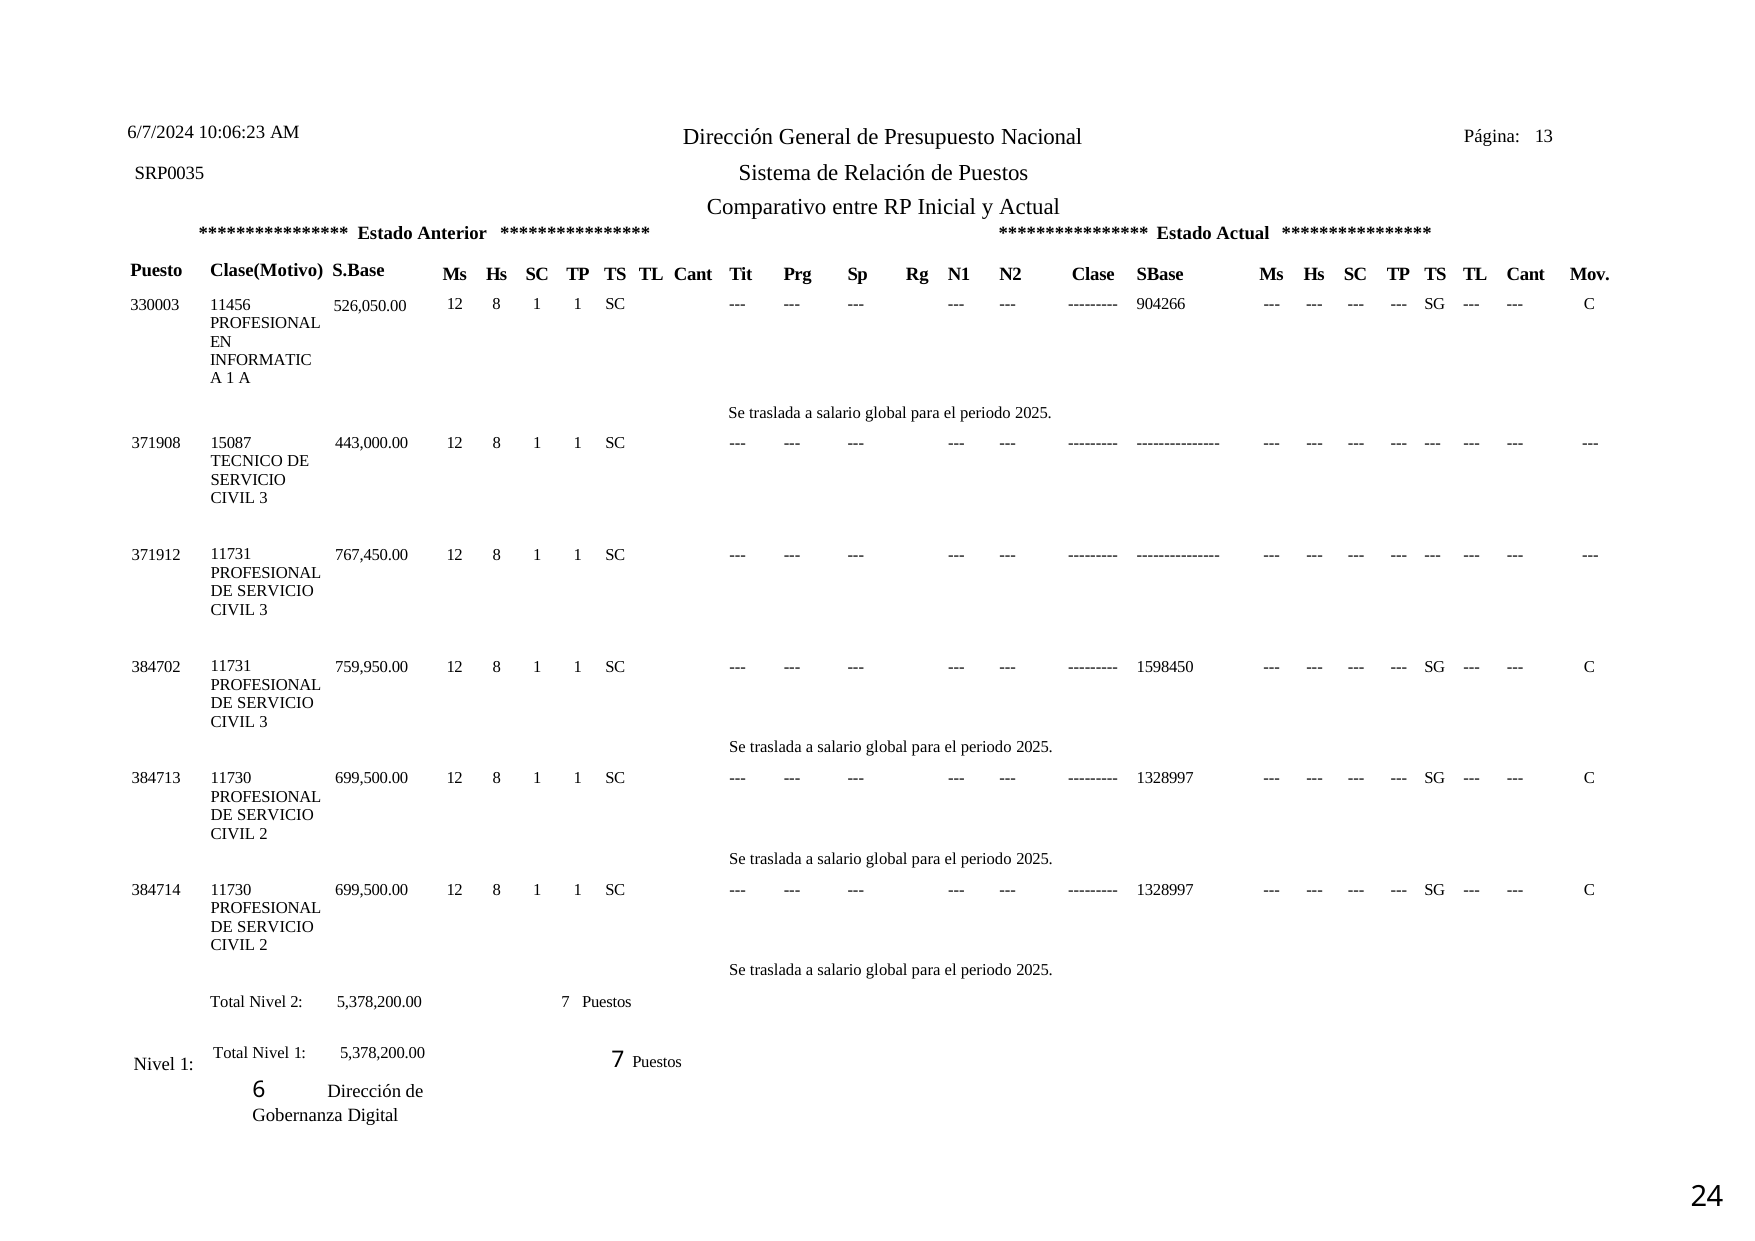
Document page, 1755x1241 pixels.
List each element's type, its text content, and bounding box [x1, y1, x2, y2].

table_header Ms [1222, 264, 1293, 291]
table_cell 12 [428, 527, 478, 638]
table_cell 1 [517, 758, 558, 843]
table_cell 767,450.00 [329, 527, 428, 638]
table_cell --- [829, 291, 886, 315]
text Se traslada a salario global para el periodo 2025. [728, 403, 1621, 422]
table_cell --- [1455, 758, 1494, 843]
table_cell --- [1242, 758, 1293, 843]
table_cell --- [1293, 758, 1336, 843]
table_cell 8 [478, 527, 517, 638]
table_cell --- [1455, 291, 1497, 315]
table_cell --- [1494, 758, 1553, 843]
table_cell --- [1336, 758, 1378, 843]
table_header TS [597, 264, 632, 291]
table_cell 384713 [126, 758, 196, 843]
table_cell 384702 [126, 638, 196, 731]
table_cell 371912 [126, 527, 196, 638]
table_header 8 [478, 434, 517, 527]
table_cell --------- [1044, 291, 1126, 315]
table_header SC [516, 264, 557, 291]
table_cell C [1554, 870, 1604, 954]
table_cell --- [1336, 870, 1378, 954]
table_cell --- [906, 870, 982, 954]
table_cell Se traslada a salario global para el periodo 2025. [126, 843, 1604, 869]
table_cell 904266 [1126, 291, 1222, 315]
table_cell 699,500.00 [329, 758, 428, 843]
table_cell 12 [428, 870, 478, 954]
table_cell 1 [558, 291, 597, 315]
table_cell --- [1494, 527, 1553, 638]
table_cell SC [597, 291, 632, 315]
table_header Cant [1497, 264, 1558, 291]
table_cell C [1554, 638, 1604, 731]
table_cell --- [1336, 527, 1378, 638]
table_header 443,000.00 [329, 434, 428, 527]
table_header --- [1336, 434, 1378, 527]
table_header --- [824, 434, 906, 527]
table_cell SC [594, 527, 677, 638]
table_header --- [1293, 434, 1336, 527]
table_cell 8 [478, 758, 517, 843]
table_cell 1 [558, 638, 594, 731]
table_header TS [1417, 264, 1455, 291]
table_header --------- [1042, 434, 1127, 527]
table_header SC [1334, 264, 1377, 291]
table_cell 11731 PROFESIONAL DE SERVICIO CIVIL 3 [196, 527, 329, 638]
table_cell --- [1378, 527, 1416, 638]
table_header --- [1494, 434, 1553, 527]
table_header TL Cant [633, 264, 721, 291]
table_header TP [558, 264, 597, 291]
table_cell 1 [517, 870, 558, 954]
table_cell [633, 291, 721, 315]
table_header Tit [721, 264, 767, 291]
table_cell --- [982, 638, 1042, 731]
table_cell 1 [558, 870, 594, 954]
table_cell --- [677, 527, 764, 638]
text Nivel 1: [133, 1053, 194, 1074]
list Puestos [611, 1043, 1621, 1074]
table_cell --------- [1042, 638, 1127, 731]
table_header --- [906, 434, 982, 527]
table_header --------------- [1127, 434, 1242, 527]
text Total Nivel 2: 5,378,200.00 7 Puestos [210, 992, 1621, 1011]
table_cell 11731 PROFESIONAL DE SERVICIO CIVIL 3 [196, 638, 329, 731]
table_header N2 [984, 264, 1044, 291]
table_header --- [765, 434, 824, 527]
table_cell --- [982, 527, 1042, 638]
table_cell --- [765, 870, 824, 954]
table_cell C [1558, 291, 1616, 315]
table_cell SC [594, 638, 677, 731]
table_header 1 [517, 434, 558, 527]
table_cell --- [677, 758, 764, 843]
table_header Rg N1 [886, 264, 984, 291]
table_cell --- [1222, 291, 1293, 315]
table_cell --- [1334, 291, 1377, 315]
table_cell 1 [517, 638, 558, 731]
table_header Hs [476, 264, 516, 291]
text 330003 11456 [130, 296, 323, 314]
table_cell --- [1378, 870, 1416, 954]
table_cell 759,950.00 [329, 638, 428, 731]
table_cell --- [768, 291, 829, 315]
table_header 1 [558, 434, 594, 527]
table_cell 11730 PROFESIONAL DE SERVICIO CIVIL 2 [196, 870, 329, 954]
table_cell 8 [478, 638, 517, 731]
table_header --- [677, 434, 764, 527]
text 526,050.00 [333, 296, 412, 315]
table_cell --------- [1042, 527, 1127, 638]
table_cell --- [1242, 527, 1293, 638]
table_cell --- [824, 527, 906, 638]
table_cell 1598450 [1127, 638, 1242, 731]
table_cell 8 [476, 291, 516, 315]
table_cell --- [886, 291, 984, 315]
table_cell 8 [478, 870, 517, 954]
table_cell --- [765, 527, 824, 638]
table_cell SG [1416, 638, 1455, 731]
table_cell 1 [558, 758, 594, 843]
table_header --- [982, 434, 1042, 527]
table_cell 1 [517, 527, 558, 638]
table_header TP [1377, 264, 1417, 291]
table_header 371908 [126, 434, 196, 527]
table_cell --- [1378, 638, 1416, 731]
table_header Sp [829, 264, 886, 291]
table_header --- [1242, 434, 1293, 527]
table_cell --- [1554, 527, 1604, 638]
table_cell --- [1455, 527, 1494, 638]
table_cell SC [594, 870, 677, 954]
table_cell --- [677, 870, 764, 954]
table_cell 12 [437, 291, 476, 315]
table_cell --- [721, 291, 767, 315]
table_header --- [1416, 434, 1455, 527]
table_header 15087 TECNICO DE SERVICIO CIVIL 3 [196, 434, 329, 527]
table_cell --- [1494, 870, 1553, 954]
table_cell --- [1242, 638, 1293, 731]
table_cell --- [906, 758, 982, 843]
table_cell --- [906, 527, 982, 638]
table_cell 1 [516, 291, 557, 315]
table_cell SC [594, 758, 677, 843]
table_cell --- [1455, 870, 1494, 954]
list Dirección de Gobernanza Digital [252, 1073, 504, 1125]
table_cell 12 [428, 758, 478, 843]
table_cell --- [982, 758, 1042, 843]
table_header Clase [1044, 264, 1126, 291]
table_cell --- [1377, 291, 1417, 315]
table_cell --- [984, 291, 1044, 315]
table_header TL [1455, 264, 1497, 291]
table_cell --------- [1042, 870, 1127, 954]
table_header --- [1378, 434, 1416, 527]
table_header --- [1455, 434, 1494, 527]
table_cell Se traslada a salario global para el periodo 2025. [126, 955, 1604, 981]
table_cell --- [1293, 870, 1336, 954]
table_cell --- [765, 758, 824, 843]
table_header Mov. [1558, 264, 1616, 291]
table_cell 1328997 [1127, 870, 1242, 954]
table_cell --- [765, 638, 824, 731]
table_cell 1328997 [1127, 758, 1242, 843]
table_cell --- [824, 758, 906, 843]
table_header Hs [1293, 264, 1334, 291]
table_cell --- [906, 638, 982, 731]
table_header 12 [428, 434, 478, 527]
table_cell 384714 [126, 870, 196, 954]
text **************** Estado Anterior **************** **************** Estado Actual **************** Puesto Clase(Motivo) S.Base [130, 222, 1621, 315]
table_header Prg [768, 264, 829, 291]
table_header SC [594, 434, 677, 527]
table_cell --- [824, 870, 906, 954]
table_cell --- [1494, 638, 1553, 731]
table_cell SG [1417, 291, 1455, 315]
table_cell --- [677, 638, 764, 731]
table_cell --------------- [1127, 527, 1242, 638]
table_header SBase [1126, 264, 1222, 291]
table_header --- [1554, 434, 1604, 527]
table_cell C [1554, 758, 1604, 843]
table_cell --- [1293, 291, 1334, 315]
table_cell --- [1242, 870, 1293, 954]
table_cell --- [1378, 758, 1416, 843]
table_cell SG [1416, 758, 1455, 843]
table_cell --- [1293, 527, 1336, 638]
table_cell 11730 PROFESIONAL DE SERVICIO CIVIL 2 [196, 758, 329, 843]
table_cell --- [1416, 527, 1455, 638]
table_cell --- [1336, 638, 1378, 731]
table_cell --- [1293, 638, 1336, 731]
table_cell Se traslada a salario global para el periodo 2025. [126, 731, 1604, 758]
text Total Nivel 1: 5,378,200.00 [213, 1043, 504, 1062]
table_cell SG [1416, 870, 1455, 954]
table_cell --- [824, 638, 906, 731]
table_cell 699,500.00 [329, 870, 428, 954]
table_header Ms [437, 264, 476, 291]
table_cell --- [982, 870, 1042, 954]
text PROFESIONAL EN INFORMATIC A 1 A [210, 314, 323, 387]
table_cell 1 [558, 527, 594, 638]
table_cell --------- [1042, 758, 1127, 843]
table_cell --- [1455, 638, 1494, 731]
table_cell 12 [428, 638, 478, 731]
table_cell --- [1497, 291, 1558, 315]
